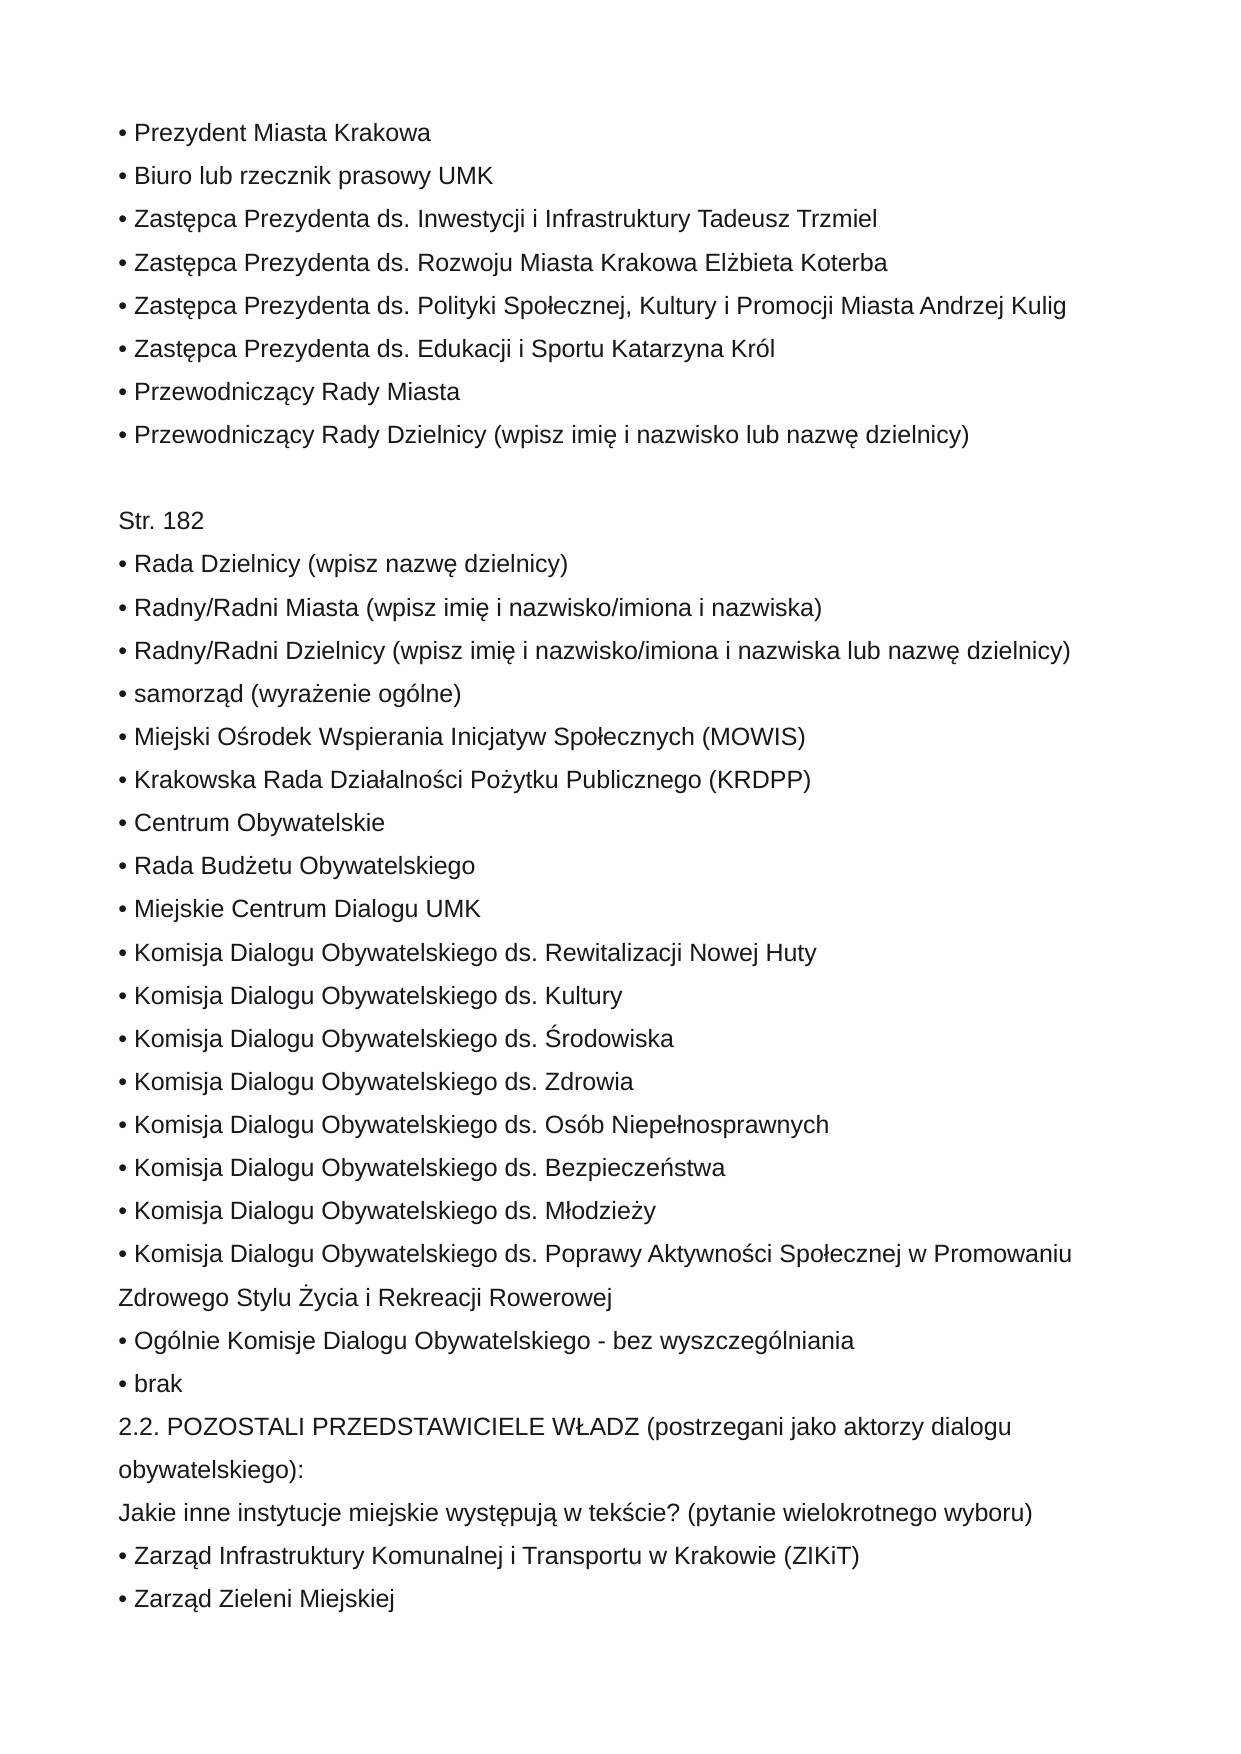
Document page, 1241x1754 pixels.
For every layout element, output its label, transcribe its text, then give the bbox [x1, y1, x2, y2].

text • Komisja Dialogu Obywatelskiego ds. Środowiska [118, 1024, 1122, 1052]
text • brak [118, 1369, 1122, 1397]
text • Zastępca Prezydenta ds. Polityki Społecznej, Kultury i Promocji Miasta Andrzej Kulig [118, 291, 1122, 319]
text • Komisja Dialogu Obywatelskiego ds. Kultury [118, 981, 1122, 1009]
text • Miejski Ośrodek Wspierania Inicjatyw Społecznych (MOWIS) [118, 722, 1122, 751]
text • Biuro lub rzecznik prasowy UMK [118, 161, 1122, 190]
text Jakie inne instytucje miejskie występują w tekście? (pytanie wielokrotnego wyboru) [118, 1498, 1122, 1527]
text • Komisja Dialogu Obywatelskiego ds. Zdrowia [118, 1067, 1122, 1096]
text • Prezydent Miasta Krakowa [118, 118, 1122, 147]
text • Komisja Dialogu Obywatelskiego ds. Poprawy Aktywności Społecznej w Promowaniu Zdrowego Stylu Życia i Rekreacji Rowerowej [118, 1239, 1122, 1311]
text • Komisja Dialogu Obywatelskiego ds. Bezpieczeństwa [118, 1153, 1122, 1182]
text • Zarząd Zieleni Miejskiej [118, 1584, 1122, 1613]
text • samorząd (wyrażenie ogólne) [118, 679, 1122, 707]
text 2.2. POZOSTALI PRZEDSTAWICIELE WŁADZ (postrzegani jako aktorzy dialogu obywatelskiego): [118, 1412, 1122, 1484]
text • Komisja Dialogu Obywatelskiego ds. Młodzieży [118, 1196, 1122, 1225]
text • Centrum Obywatelskie [118, 808, 1122, 837]
text • Rada Budżetu Obywatelskiego [118, 851, 1122, 880]
text • Komisja Dialogu Obywatelskiego ds. Rewitalizacji Nowej Huty [118, 937, 1122, 966]
text • Rada Dzielnicy (wpisz nazwę dzielnicy) [118, 549, 1122, 578]
text • Komisja Dialogu Obywatelskiego ds. Osób Niepełnosprawnych [118, 1110, 1122, 1139]
text • Radny/Radni Miasta (wpisz imię i nazwisko/imiona i nazwiska) [118, 592, 1122, 621]
text • Zarząd Infrastruktury Komunalnej i Transportu w Krakowie (ZIKiT) [118, 1541, 1122, 1570]
text • Przewodniczący Rady Dzielnicy (wpisz imię i nazwisko lub nazwę dzielnicy) [118, 420, 1122, 449]
text • Zastępca Prezydenta ds. Edukacji i Sportu Katarzyna Król [118, 334, 1122, 362]
text • Ogólnie Komisje Dialogu Obywatelskiego - bez wyszczególniania [118, 1326, 1122, 1354]
text • Zastępca Prezydenta ds. Inwestycji i Infrastruktury Tadeusz Trzmiel [118, 204, 1122, 233]
text • Przewodniczący Rady Miasta [118, 377, 1122, 406]
text • Krakowska Rada Działalności Pożytku Publicznego (KRDPP) [118, 765, 1122, 794]
text • Miejskie Centrum Dialogu UMK [118, 894, 1122, 923]
text • Radny/Radni Dzielnicy (wpisz imię i nazwisko/imiona i nazwiska lub nazwę dzielnicy) [118, 636, 1122, 664]
text Str. 182 [118, 506, 1122, 535]
text • Zastępca Prezydenta ds. Rozwoju Miasta Krakowa Elżbieta Koterba [118, 247, 1122, 276]
